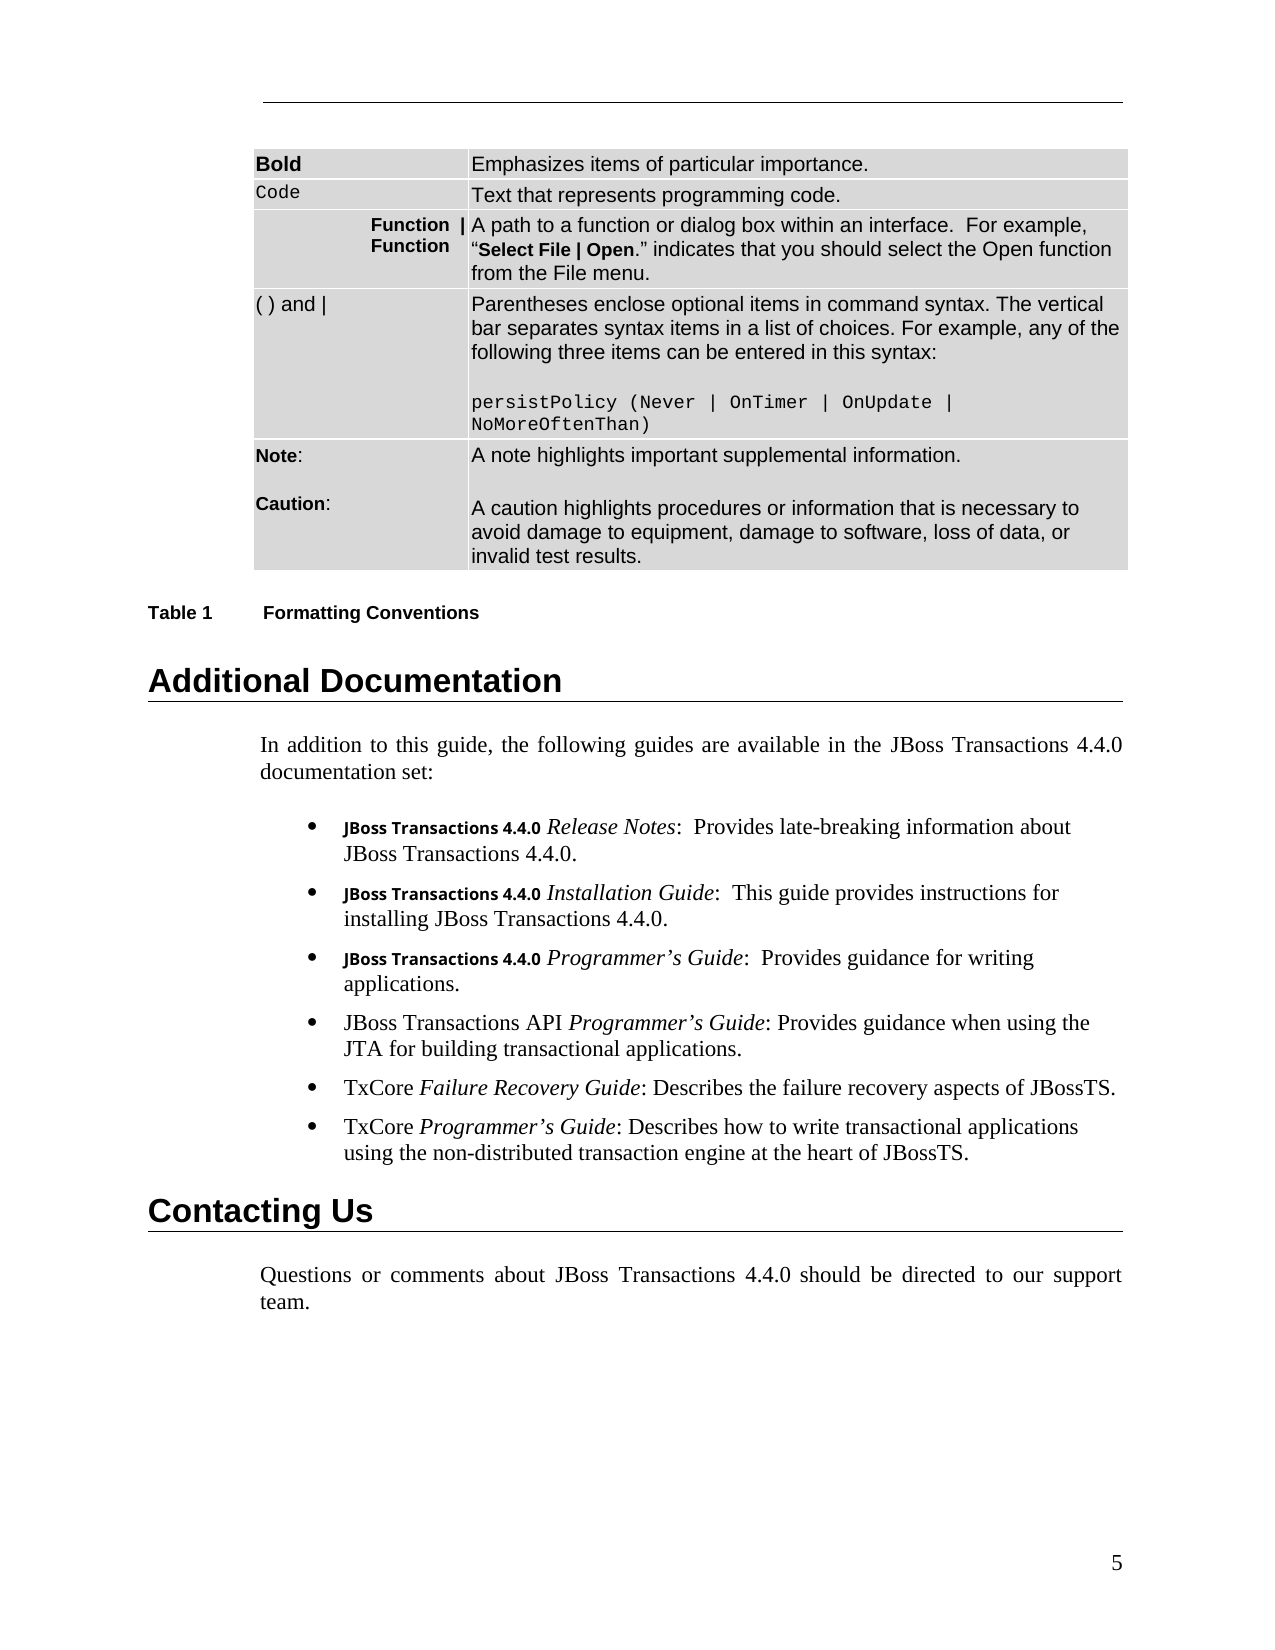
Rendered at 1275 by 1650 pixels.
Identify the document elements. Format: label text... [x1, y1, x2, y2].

table_cell Function | Function [254, 210, 468, 288]
list JBoss Transactions 4.4.0 Release Notes: Provides late-breaking information about JBoss Transactions 4.4.0. [308, 813, 1123, 866]
table_cell A path to a function or dialog box within an interface. For example, “Select File | Open.” indicates that you should select the Open function from the File menu. [469, 210, 1128, 288]
table_cell Bold [254, 149, 468, 178]
list TxCore Failure Recovery Guide: Describes the failure recovery aspects of JBossTS. [308, 1074, 1123, 1101]
subtitle Additional Documentation [148, 661, 1123, 701]
list TxCore Programmer’s Guide: Describes how to write transactional applications using the non-distributed transaction engine at the heart of JBossTS. [308, 1113, 1123, 1166]
subtitle Contacting Us [148, 1191, 1123, 1231]
list JBoss Transactions API Programmer’s Guide: Provides guidance when using the JTA for building transactional applications. [308, 1009, 1123, 1062]
list JBoss Transactions 4.4.0 Programmer’s Guide: Provides guidance for writing applications. [308, 944, 1123, 996]
text Table 1 Formatting Conventions [148, 602, 1123, 623]
table_cell Note: Caution: [254, 440, 468, 570]
table_cell Code [254, 180, 468, 209]
table_cell Parentheses enclose optional items in command syntax. The vertical bar separates syntax items in a list of choices. For example, any of the following three items can be entered in this syntax: persistPolicy (Never | OnTimer | OnUpdate | NoMoreOftenThan) [469, 289, 1128, 438]
table_cell A note highlights important supplemental information. A caution highlights procedures or information that is necessary to avoid damage to equipment, damage to software, loss of data, or invalid test results. [469, 440, 1128, 570]
table_cell ( ) and | [254, 289, 468, 438]
list JBoss Transactions 4.4.0 Installation Guide: This guide provides instructions for installing JBoss Transactions 4.4.0. [308, 878, 1123, 931]
table_cell Emphasizes items of particular importance. [469, 149, 1128, 178]
table_cell Text that represents programming code. [469, 180, 1128, 209]
text In addition to this guide, the following guides are available in the JBoss Transactions 4.4.0 documentation set: [260, 731, 1123, 784]
text Questions or comments about JBoss Transactions 4.4.0 should be directed to our support team. [260, 1261, 1123, 1314]
